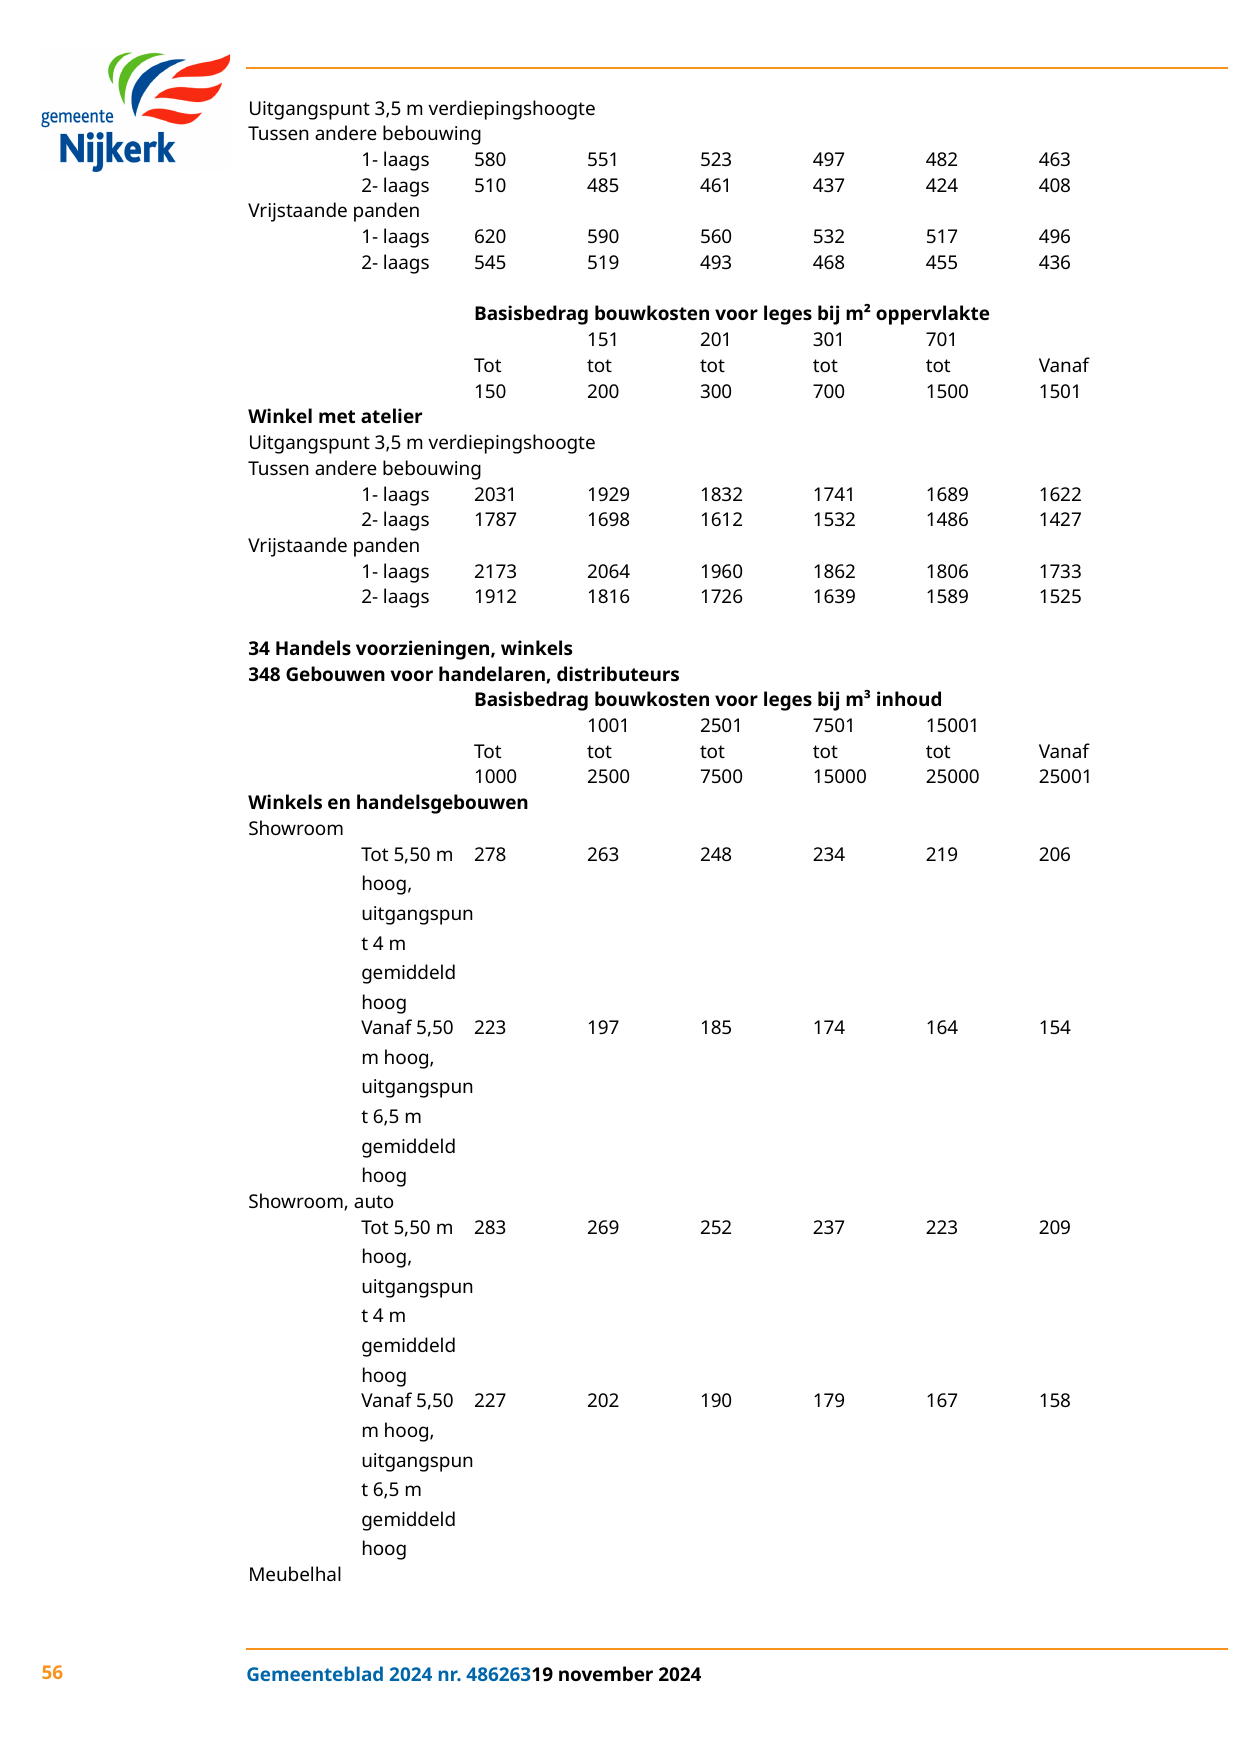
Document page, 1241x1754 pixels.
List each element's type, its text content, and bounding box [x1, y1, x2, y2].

table_cell Basisbedrag bouwkosten voor leges bij m² oppervlakte [474, 301, 1152, 326]
table_cell [248, 301, 361, 326]
table_cell [474, 326, 587, 352]
table_cell [248, 1015, 361, 1188]
table_cell 482 [926, 146, 1038, 172]
table_cell [700, 275, 813, 301]
table_cell [587, 275, 700, 301]
table_cell 206 [1039, 841, 1152, 1014]
table_cell 164 [926, 1015, 1038, 1188]
table_cell 590 [587, 224, 700, 249]
table_cell 1- laags [361, 481, 474, 506]
table_cell 301 [813, 326, 926, 352]
table_cell [1039, 609, 1152, 635]
table_cell [361, 687, 474, 712]
table_cell 1832 [700, 481, 813, 506]
table_cell 219 [926, 841, 1038, 1014]
table_cell 167 [926, 1388, 1038, 1561]
table_cell Uitgangspunt 3,5 m verdiepingshoogte [248, 95, 700, 121]
table_cell Winkel met atelier [248, 404, 474, 429]
table_cell 1698 [587, 506, 700, 532]
table_cell [700, 635, 813, 661]
table_cell 2- laags [361, 506, 474, 532]
table_cell Vrijstaande panden [248, 198, 474, 223]
table_cell Showroom [248, 815, 474, 841]
table_cell [587, 1188, 700, 1214]
table_cell 348 Gebouwen voor handelaren, distributeurs [248, 661, 813, 687]
table_cell [813, 95, 926, 121]
table_cell [700, 1561, 813, 1587]
table_cell [361, 378, 474, 403]
table_cell 580 [474, 146, 587, 172]
table_cell 223 [926, 1214, 1038, 1388]
table_cell 1787 [474, 506, 587, 532]
table_cell [700, 455, 813, 481]
table_cell [700, 95, 813, 121]
table_cell 1912 [474, 584, 587, 609]
table_cell [248, 764, 361, 789]
table_cell [587, 532, 700, 558]
table_cell Tot 5,50 m hoog, uitgangspunt 4 m gemiddeld hoog [361, 841, 474, 1014]
table_cell [248, 687, 361, 712]
table_cell [813, 815, 926, 841]
table_cell [1039, 635, 1152, 661]
table_cell 1816 [587, 584, 700, 609]
table_cell tot [587, 738, 700, 764]
table_cell [1039, 121, 1152, 146]
table_cell 700 [813, 378, 926, 403]
table_cell [1039, 95, 1152, 121]
table_cell [813, 661, 926, 687]
table_cell [1039, 429, 1152, 455]
table_cell [587, 609, 700, 635]
table_cell 496 [1039, 224, 1152, 249]
table_cell 1- laags [361, 224, 474, 249]
table_cell 15001 [926, 712, 1038, 738]
table_cell [813, 404, 926, 429]
table_cell [474, 815, 587, 841]
table_cell [1039, 1561, 1152, 1587]
table_cell [1039, 1188, 1152, 1214]
table_cell [926, 609, 1038, 635]
table_cell 1427 [1039, 506, 1152, 532]
table_cell [248, 558, 361, 584]
table_cell [1039, 687, 1152, 712]
table_cell 1- laags [361, 146, 474, 172]
table_cell [474, 198, 587, 223]
table_cell Vanaf [1039, 352, 1152, 378]
table_cell [474, 712, 587, 738]
table_cell [361, 301, 474, 326]
table_cell [926, 790, 1038, 815]
table_cell 252 [700, 1214, 813, 1388]
table_cell 174 [813, 1015, 926, 1188]
table_cell [248, 1388, 361, 1561]
table_cell tot [813, 352, 926, 378]
table_cell tot [700, 738, 813, 764]
table_cell Winkels en handelsgebouwen [248, 790, 700, 815]
table_cell 269 [587, 1214, 700, 1388]
table_cell 424 [926, 172, 1038, 198]
table_cell [700, 198, 813, 223]
table_cell 463 [1039, 146, 1152, 172]
table_cell 1622 [1039, 481, 1152, 506]
table_cell [813, 1188, 926, 1214]
table_cell Vanaf 5,50 m hoog, uitgangspunt 6,5 m gemiddeld hoog [361, 1388, 474, 1561]
table_cell [248, 1214, 361, 1388]
table_cell 1532 [813, 506, 926, 532]
table_cell 34 Handels voorzieningen, winkels [248, 635, 700, 661]
table_cell Tot [474, 352, 587, 378]
table_cell Vanaf 5,50 m hoog, uitgangspunt 6,5 m gemiddeld hoog [361, 1015, 474, 1188]
table_cell 197 [587, 1015, 700, 1188]
table_cell 179 [813, 1388, 926, 1561]
table_cell [248, 378, 361, 403]
table_cell [361, 712, 474, 738]
table_cell tot [926, 738, 1038, 764]
table_cell 468 [813, 249, 926, 275]
table_cell 25001 [1039, 764, 1152, 789]
table_cell 2064 [587, 558, 700, 584]
table_cell 701 [926, 326, 1038, 352]
table_cell 248 [700, 841, 813, 1014]
table_cell [813, 609, 926, 635]
table_cell 1001 [587, 712, 700, 738]
table_cell 1612 [700, 506, 813, 532]
table_cell tot [587, 352, 700, 378]
table_cell 2- laags [361, 249, 474, 275]
table_cell 158 [1039, 1388, 1152, 1561]
table_cell 455 [926, 249, 1038, 275]
table_cell [1039, 661, 1152, 687]
table_cell [474, 404, 587, 429]
table_cell [587, 198, 700, 223]
table_cell [813, 429, 926, 455]
table_cell 209 [1039, 1214, 1152, 1388]
table_cell [361, 326, 474, 352]
table_cell [248, 609, 361, 635]
table_cell 223 [474, 1015, 587, 1188]
table_cell 2501 [700, 712, 813, 738]
table_cell 1929 [587, 481, 700, 506]
table_cell [813, 790, 926, 815]
table_cell Meubelhal [248, 1561, 474, 1587]
table_cell 461 [700, 172, 813, 198]
table_cell [248, 275, 361, 301]
table_cell [926, 455, 1038, 481]
table_cell [700, 532, 813, 558]
table_cell [248, 172, 361, 198]
table_cell [926, 1188, 1038, 1214]
table_cell 517 [926, 224, 1038, 249]
table_cell 1000 [474, 764, 587, 789]
picture [41, 47, 231, 172]
table_cell 523 [700, 146, 813, 172]
table_cell [587, 815, 700, 841]
table_cell 620 [474, 224, 587, 249]
table_cell [248, 506, 361, 532]
table_cell 551 [587, 146, 700, 172]
table_cell 545 [474, 249, 587, 275]
table_cell Vrijstaande panden [248, 532, 474, 558]
table_cell [1039, 275, 1152, 301]
table_cell 190 [700, 1388, 813, 1561]
table_cell 2- laags [361, 172, 474, 198]
table_cell [926, 121, 1038, 146]
table_cell 201 [700, 326, 813, 352]
table_cell [700, 429, 813, 455]
table_cell [361, 609, 474, 635]
table_cell Showroom, auto [248, 1188, 474, 1214]
table_cell Tussen andere bebouwing [248, 455, 587, 481]
table_cell [813, 121, 926, 146]
table_cell 1689 [926, 481, 1038, 506]
table_cell 1960 [700, 558, 813, 584]
table_cell 227 [474, 1388, 587, 1561]
table_cell [700, 404, 813, 429]
table_cell [700, 609, 813, 635]
table_cell [926, 815, 1038, 841]
table_cell [813, 455, 926, 481]
table_cell tot [926, 352, 1038, 378]
table_cell [248, 249, 361, 275]
table_cell 185 [700, 1015, 813, 1188]
table_cell Tot 5,50 m hoog, uitgangspunt 4 m gemiddeld hoog [361, 1214, 474, 1388]
table_cell [248, 481, 361, 506]
table_cell [587, 121, 700, 146]
table_cell 283 [474, 1214, 587, 1388]
table_cell [926, 1561, 1038, 1587]
table_cell [813, 275, 926, 301]
table_cell [474, 275, 587, 301]
table_cell [361, 275, 474, 301]
table_cell [813, 532, 926, 558]
table_cell [248, 146, 361, 172]
table_cell 234 [813, 841, 926, 1014]
table_cell [361, 738, 474, 764]
table_cell 2500 [587, 764, 700, 789]
table_cell [1039, 815, 1152, 841]
table_cell [587, 1561, 700, 1587]
table_cell [361, 352, 474, 378]
table_cell 202 [587, 1388, 700, 1561]
table_cell 437 [813, 172, 926, 198]
table_cell Tussen andere bebouwing [248, 121, 587, 146]
table_cell 1733 [1039, 558, 1152, 584]
table_cell [813, 198, 926, 223]
table_cell 1486 [926, 506, 1038, 532]
table_cell 7500 [700, 764, 813, 789]
table_cell [1039, 712, 1152, 738]
table_cell 154 [1039, 1015, 1152, 1188]
table_cell 237 [813, 1214, 926, 1388]
table_cell [361, 764, 474, 789]
table_cell [248, 352, 361, 378]
table_cell Uitgangspunt 3,5 m verdiepingshoogte [248, 429, 700, 455]
table_cell 497 [813, 146, 926, 172]
table_cell 1- laags [361, 558, 474, 584]
table_cell Tot [474, 738, 587, 764]
table_cell 1525 [1039, 584, 1152, 609]
table_cell [926, 635, 1038, 661]
table_cell 7501 [813, 712, 926, 738]
table_cell 1501 [1039, 378, 1152, 403]
table_cell 2173 [474, 558, 587, 584]
table_cell [926, 275, 1038, 301]
table_cell [1039, 404, 1152, 429]
table_cell [926, 429, 1038, 455]
table_cell [474, 1188, 587, 1214]
table_cell 519 [587, 249, 700, 275]
table_cell [1039, 198, 1152, 223]
table_cell [700, 815, 813, 841]
table_cell 1589 [926, 584, 1038, 609]
table_cell 485 [587, 172, 700, 198]
table_cell 25000 [926, 764, 1038, 789]
table_cell [700, 121, 813, 146]
table_cell 408 [1039, 172, 1152, 198]
table_cell 15000 [813, 764, 926, 789]
table_cell 263 [587, 841, 700, 1014]
table_cell [248, 224, 361, 249]
table_cell [926, 532, 1038, 558]
table_cell [1039, 790, 1152, 815]
table_cell 560 [700, 224, 813, 249]
table_cell 200 [587, 378, 700, 403]
table_cell [587, 455, 700, 481]
table_cell 493 [700, 249, 813, 275]
table_cell [474, 532, 587, 558]
table_cell [1039, 455, 1152, 481]
table_cell 1500 [926, 378, 1038, 403]
table_cell [926, 198, 1038, 223]
table_cell [248, 326, 361, 352]
table_cell [474, 1561, 587, 1587]
table_cell [248, 841, 361, 1014]
table_cell [1039, 326, 1152, 352]
table_cell [926, 661, 1038, 687]
table_cell 1639 [813, 584, 926, 609]
table_cell [248, 738, 361, 764]
table_cell tot [813, 738, 926, 764]
table_cell [474, 609, 587, 635]
table_cell 1726 [700, 584, 813, 609]
table_cell 151 [587, 326, 700, 352]
table_cell 1741 [813, 481, 926, 506]
table_cell [813, 1561, 926, 1587]
table_cell [926, 404, 1038, 429]
table_cell 2- laags [361, 584, 474, 609]
table_cell [813, 635, 926, 661]
table_cell 278 [474, 841, 587, 1014]
table_cell 1862 [813, 558, 926, 584]
table_cell 436 [1039, 249, 1152, 275]
table_cell [248, 584, 361, 609]
table_cell 150 [474, 378, 587, 403]
table_cell [587, 404, 700, 429]
table_cell [700, 1188, 813, 1214]
table_cell Vanaf [1039, 738, 1152, 764]
table_cell 532 [813, 224, 926, 249]
table_cell 2031 [474, 481, 587, 506]
table_cell [248, 712, 361, 738]
table_cell Basisbedrag bouwkosten voor leges bij m³ inhoud [474, 687, 1038, 712]
table_cell [1039, 532, 1152, 558]
table_cell 1806 [926, 558, 1038, 584]
table_cell 300 [700, 378, 813, 403]
table_cell tot [700, 352, 813, 378]
table_cell [926, 95, 1038, 121]
table_cell 510 [474, 172, 587, 198]
table_cell [700, 790, 813, 815]
